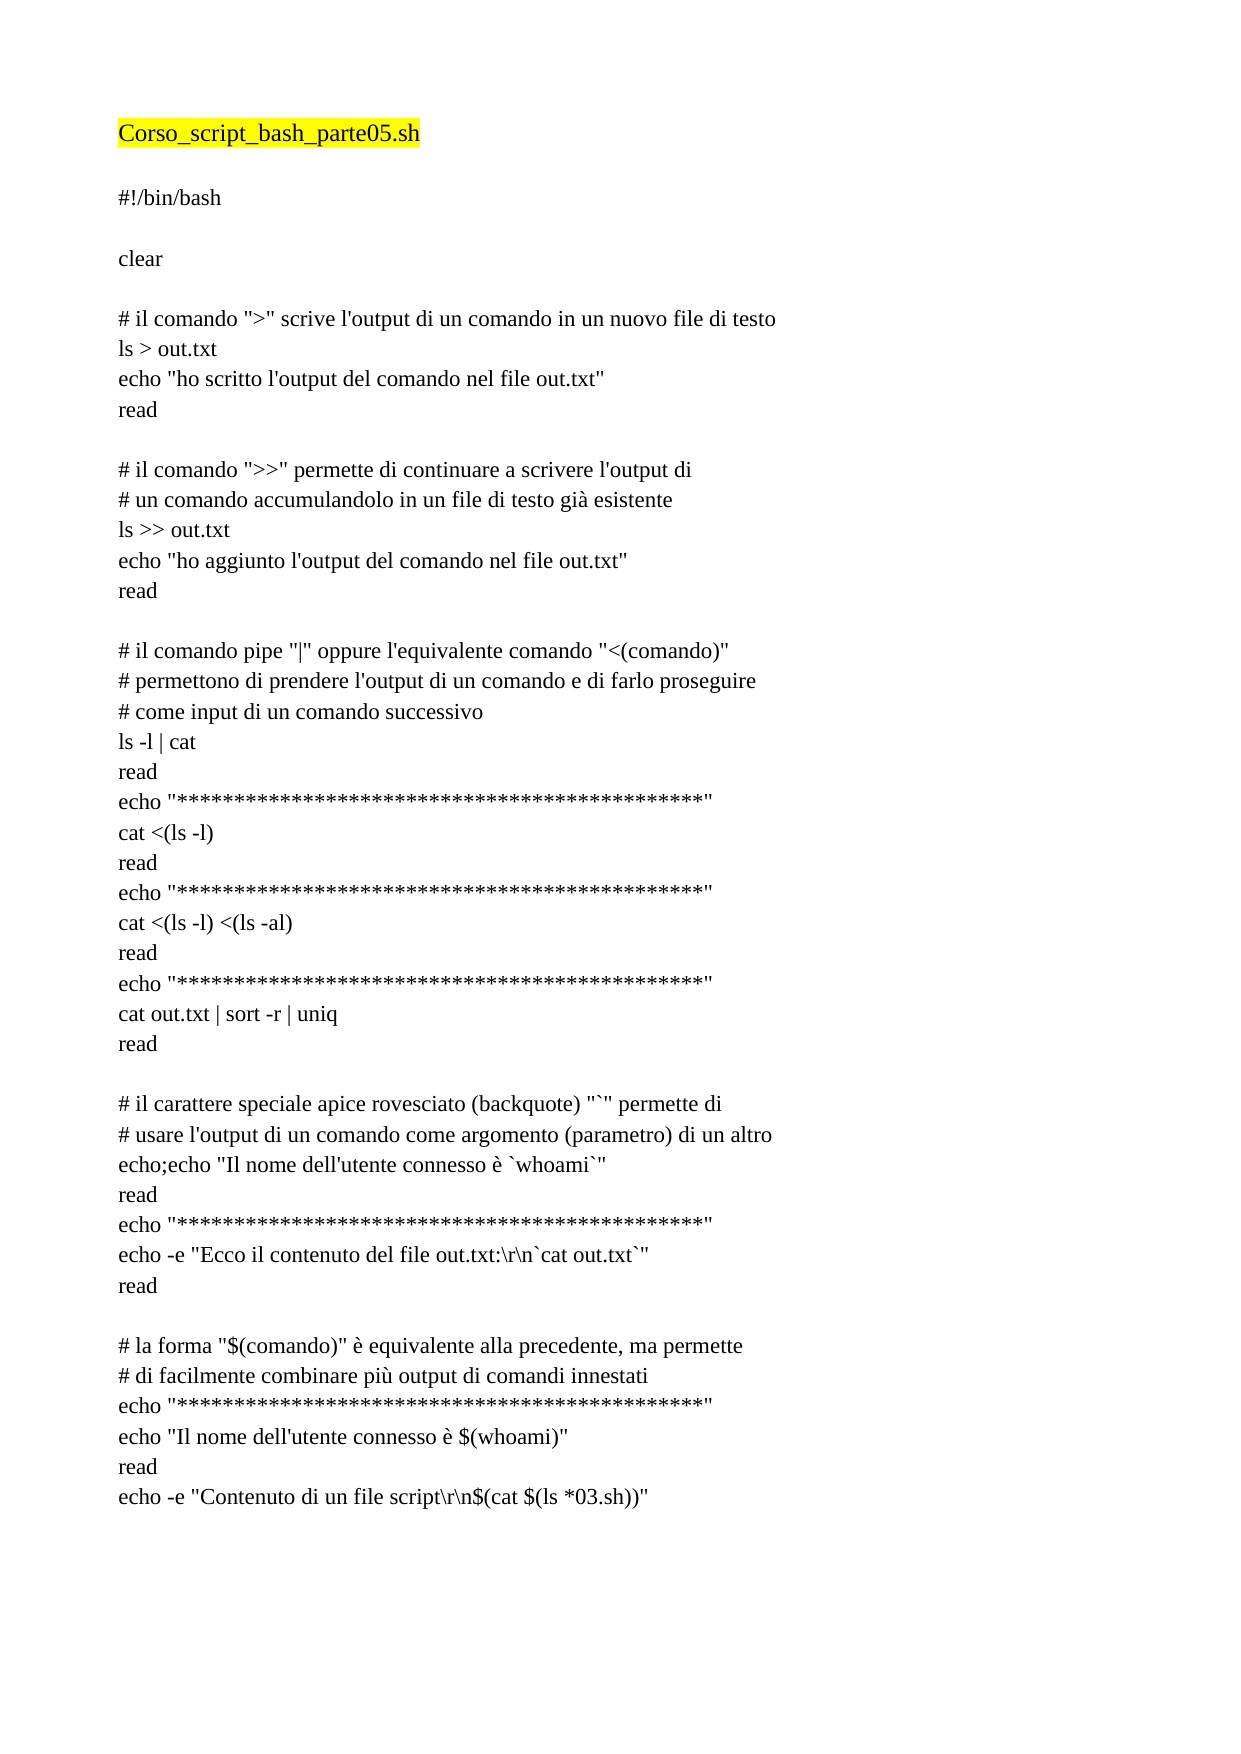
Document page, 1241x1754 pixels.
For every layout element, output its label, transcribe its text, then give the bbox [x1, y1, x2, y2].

text echo "**********************************************" [118, 788, 1122, 815]
text echo "ho scritto l'output del comando nel file out.txt" [118, 365, 1122, 392]
text read [118, 1181, 1122, 1207]
text # la forma "$(comando)" è equivalente alla precedente, ma permette [118, 1332, 1122, 1358]
text read [118, 577, 1122, 603]
text read [118, 396, 1122, 422]
text read [118, 1453, 1122, 1479]
text Corso_script_bash_parte05.sh [118, 118, 1122, 147]
text echo "ho aggiunto l'output del comando nel file out.txt" [118, 547, 1122, 573]
text # il comando ">>" permette di continuare a scrivere l'output di [118, 456, 1122, 482]
text # permettono di prendere l'output di un comando e di farlo proseguire [118, 667, 1122, 694]
text ls -l | cat [118, 728, 1122, 754]
text cat <(ls -l) [118, 818, 1122, 845]
text echo -e "Contenuto di un file script\r\n$(cat $(ls *03.sh))" [118, 1483, 1122, 1509]
text #!/bin/bash [118, 184, 1122, 211]
text # il carattere speciale apice rovesciato (backquote) "`" permette di [118, 1090, 1122, 1117]
text # un comando accumulandolo in un file di testo già esistente [118, 486, 1122, 513]
text echo -e "Ecco il contenuto del file out.txt:\r\n`cat out.txt`" [118, 1241, 1122, 1268]
text ls >> out.txt [118, 516, 1122, 543]
text # usare l'output di un comando come argomento (parametro) di un altro [118, 1121, 1122, 1147]
text read [118, 1030, 1122, 1056]
text read [118, 849, 1122, 875]
text clear [118, 244, 1122, 271]
text echo "**********************************************" [118, 1392, 1122, 1419]
text echo "**********************************************" [118, 879, 1122, 905]
text echo;echo "Il nome dell'utente connesso è `whoami`" [118, 1151, 1122, 1177]
text cat <(ls -l) <(ls -al) [118, 909, 1122, 936]
text # il comando ">" scrive l'output di un comando in un nuovo file di testo [118, 305, 1122, 331]
text cat out.txt | sort -r | uniq [118, 1000, 1122, 1026]
text ls > out.txt [118, 335, 1122, 362]
text echo "**********************************************" [118, 969, 1122, 996]
text # di facilmente combinare più output di comandi innestati [118, 1362, 1122, 1389]
text read [118, 758, 1122, 784]
text echo "Il nome dell'utente connesso è $(whoami)" [118, 1423, 1122, 1449]
text read [118, 939, 1122, 966]
text # il comando pipe "|" oppure l'equivalente comando "<(comando)" [118, 637, 1122, 664]
text read [118, 1272, 1122, 1298]
text # come input di un comando successivo [118, 698, 1122, 724]
text echo "**********************************************" [118, 1211, 1122, 1238]
